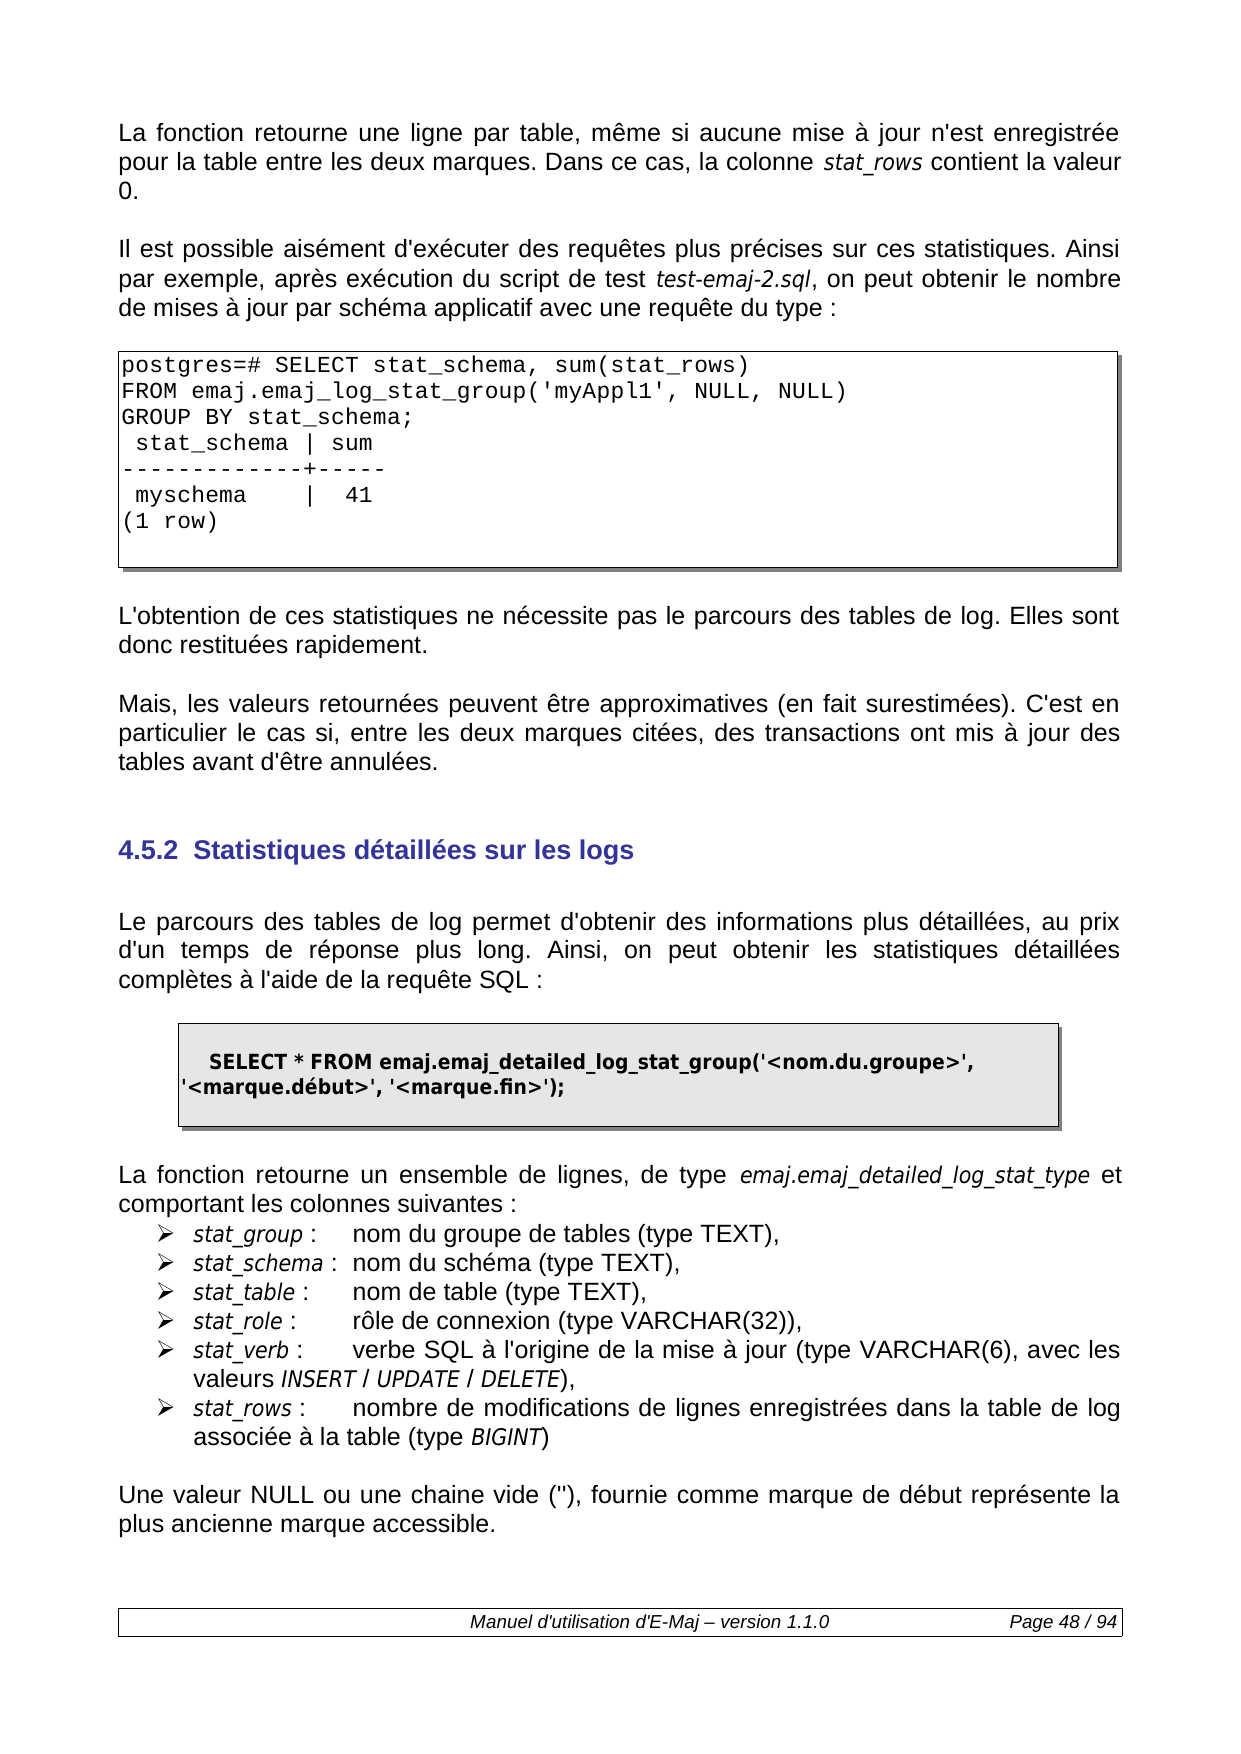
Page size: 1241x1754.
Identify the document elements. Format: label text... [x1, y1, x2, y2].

subtitle Statistiques détaillées sur les logs [118, 834, 1122, 865]
list stat_verb : verbe SQL à l'origine de la mise à jour (type VARCHAR(6), avec les valeurs INSERT / UPDATE / DELETE), [156, 1335, 1122, 1393]
text -------------+----- [119, 455, 1117, 481]
text L'obtention de ces statistiques ne nécessite pas le parcours des tables de log. Elles sont donc restituées rapidement. [118, 601, 1122, 659]
list stat_role : rôle de connexion (type VARCHAR(32)), [156, 1306, 1122, 1335]
text myschema | 41 [119, 481, 1117, 507]
text postgres=# SELECT stat_schema, sum(stat_rows) [119, 352, 1117, 377]
list stat_rows : nombre de modifications de lignes enregistrées dans la table de log associée à la table (type BIGINT) [156, 1393, 1122, 1451]
text Le parcours des tables de log permet d'obtenir des informations plus détaillées, au prix d'un temps de réponse plus long. Ainsi, on peut obtenir les statistiques détaillées complètes à l'aide de la requête SQL : [118, 906, 1122, 993]
text La fonction retourne un ensemble de lignes, de type emaj.emaj_detailed_log_stat_type et comportant les colonnes suivantes : [118, 1160, 1122, 1218]
text Il est possible aisément d'exécuter des requêtes plus précises sur ces statistiques. Ainsi par exemple, après exécution du script de test test-emaj-2.sql, on peut obtenir le nombre de mises à jour par schéma applicatif avec une requête du type : [118, 234, 1122, 322]
list stat_group : nom du groupe de tables (type TEXT), [156, 1218, 1122, 1247]
text Une valeur NULL ou une chaine vide (''), fournie comme marque de début représente la plus ancienne marque accessible. [118, 1451, 1122, 1538]
text Mais, les valeurs retournées peuvent être approximatives (en fait surestimées). C'est en particulier le cas si, entre les deux marques citées, des transactions ont mis à jour des tables avant d'être annulées. [118, 688, 1122, 776]
text (1 row) [119, 507, 1117, 536]
list stat_schema : nom du schéma (type TEXT), [156, 1247, 1122, 1277]
text FROM emaj.emaj_log_stat_group('myAppl1', NULL, NULL) [119, 377, 1117, 403]
text SELECT * FROM emaj.emaj_detailed_log_stat_group('<nom.du.groupe>', '<marque.début>', '<marque.fin>'); [179, 1047, 1058, 1096]
text La fonction retourne une ligne par table, même si aucune mise à jour n'est enregistrée pour la table entre les deux marques. Dans ce cas, la colonne stat_rows contient la valeur 0. [118, 118, 1122, 205]
list stat_table : nom de table (type TEXT), [156, 1277, 1122, 1306]
text stat_schema | sum [119, 429, 1117, 455]
text GROUP BY stat_schema; [119, 403, 1117, 429]
